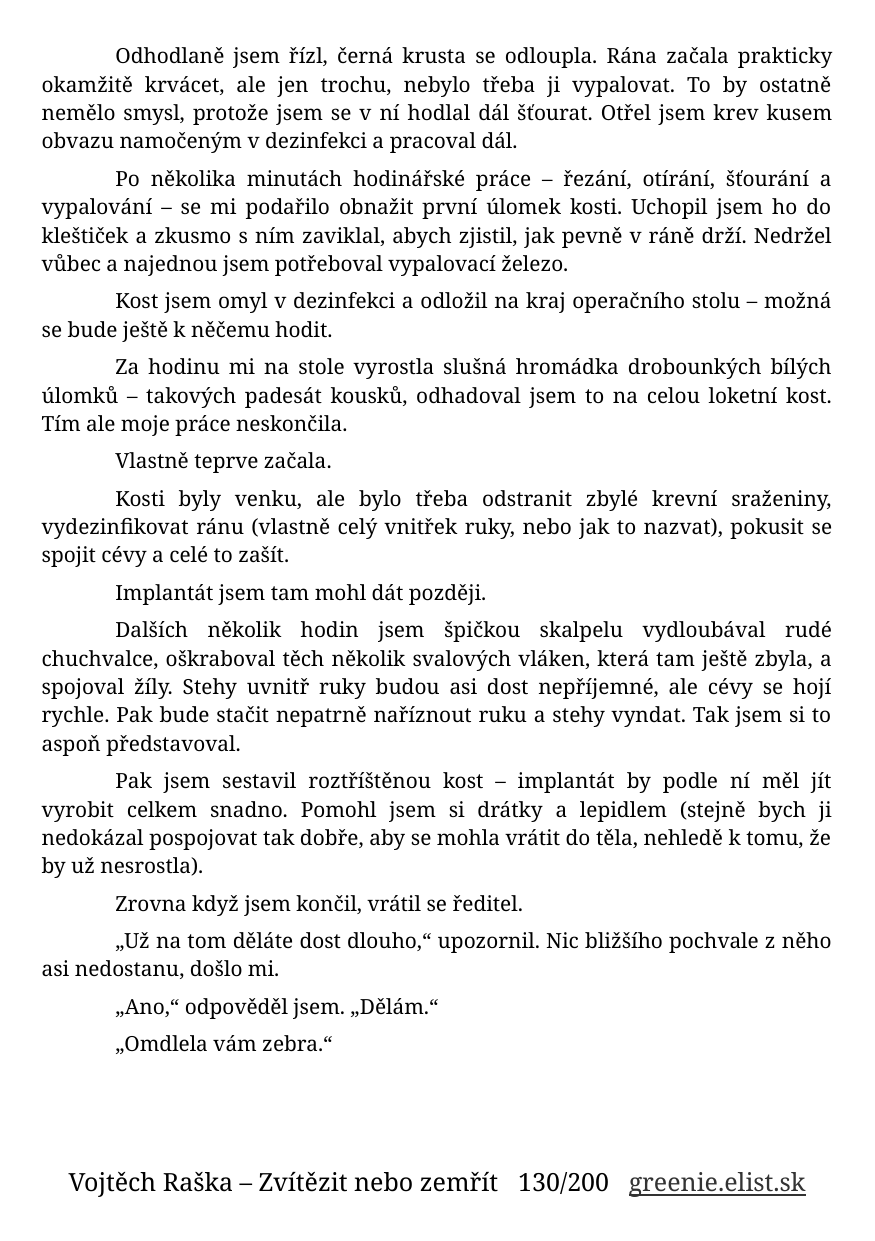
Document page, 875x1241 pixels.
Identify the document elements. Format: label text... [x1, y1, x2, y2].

text Zrovna když jsem končil, vrátil se ředitel. [41, 889, 833, 917]
text Po několika minutách hodinářské práce – řezání, otírání, šťourání a vypalování – se mi podařilo obnažit první úlomek kosti. Uchopil jsem ho do kleštiček a zkusmo s ním zaviklal, abych zjistil, jak pevně v ráně drží. Nedržel vůbec a najednou jsem potřeboval vypalovací železo. [41, 164, 833, 278]
text Odhodlaně jsem řízl, černá krusta se odloupla. Rána začala prakticky okamžitě krvácet, ale jen trochu, nebylo třeba ji vypalovat. To by ostatně nemělo smysl, protože jsem se v ní hodlal dál šťourat. Otřel jsem krev kusem obvazu namočeným v dezinfekci a pracoval dál. [41, 41, 833, 155]
text Pak jsem sestavil roztříštěnou kost – implantát by podle ní měl jít vyrobit celkem snadno. Pomohl jsem si drátky a lepidlem (stejně bych ji nedokázal pospojovat tak dobře, aby se mohla vrátit do těla, nehledě k tomu, že by už nesrostla). [41, 766, 833, 880]
text Kost jsem omyl v dezinfekci a odložil na kraj operačního stolu – možná se bude ještě k něčemu hodit. [41, 287, 833, 343]
text „Už na tom děláte dost dlouho,“ upozornil. Nic bližšího pochvale z něho asi nedostanu, došlo mi. [41, 926, 833, 983]
text „Ano,“ odpověděl jsem. „Dělám.“ [41, 992, 833, 1020]
text „Omdlela vám zebra.“ [41, 1029, 833, 1058]
text Kosti byly venku, ale bylo třeba odstranit zbylé krevní sraženiny, vydezinfikovat ránu (vlastně celý vnitřek ruky, nebo jak to nazvat), pokusit se spojit cévy a celé to zašít. [41, 484, 833, 569]
text Implantát jsem tam mohl dát později. [41, 578, 833, 606]
text Za hodinu mi na stole vyrostla slušná hromádka drobounkých bílých úlomků – takových padesát kousků, odhadoval jsem to na celou loketní kost. Tím ale moje práce neskončila. [41, 352, 833, 438]
text Vlastně teprve začala. [41, 446, 833, 475]
text Dalších několik hodin jsem špičkou skalpelu vydloubával rudé chuchvalce, oškraboval těch několik svalových vláken, která tam ještě zbyla, a spojoval žíly. Stehy uvnitř ruky budou asi dost nepříjemné, ale cévy se hojí rychle. Pak bude stačit nepatrně naříznout ruku a stehy vyndat. Tak jsem si to aspoň představoval. [41, 615, 833, 757]
